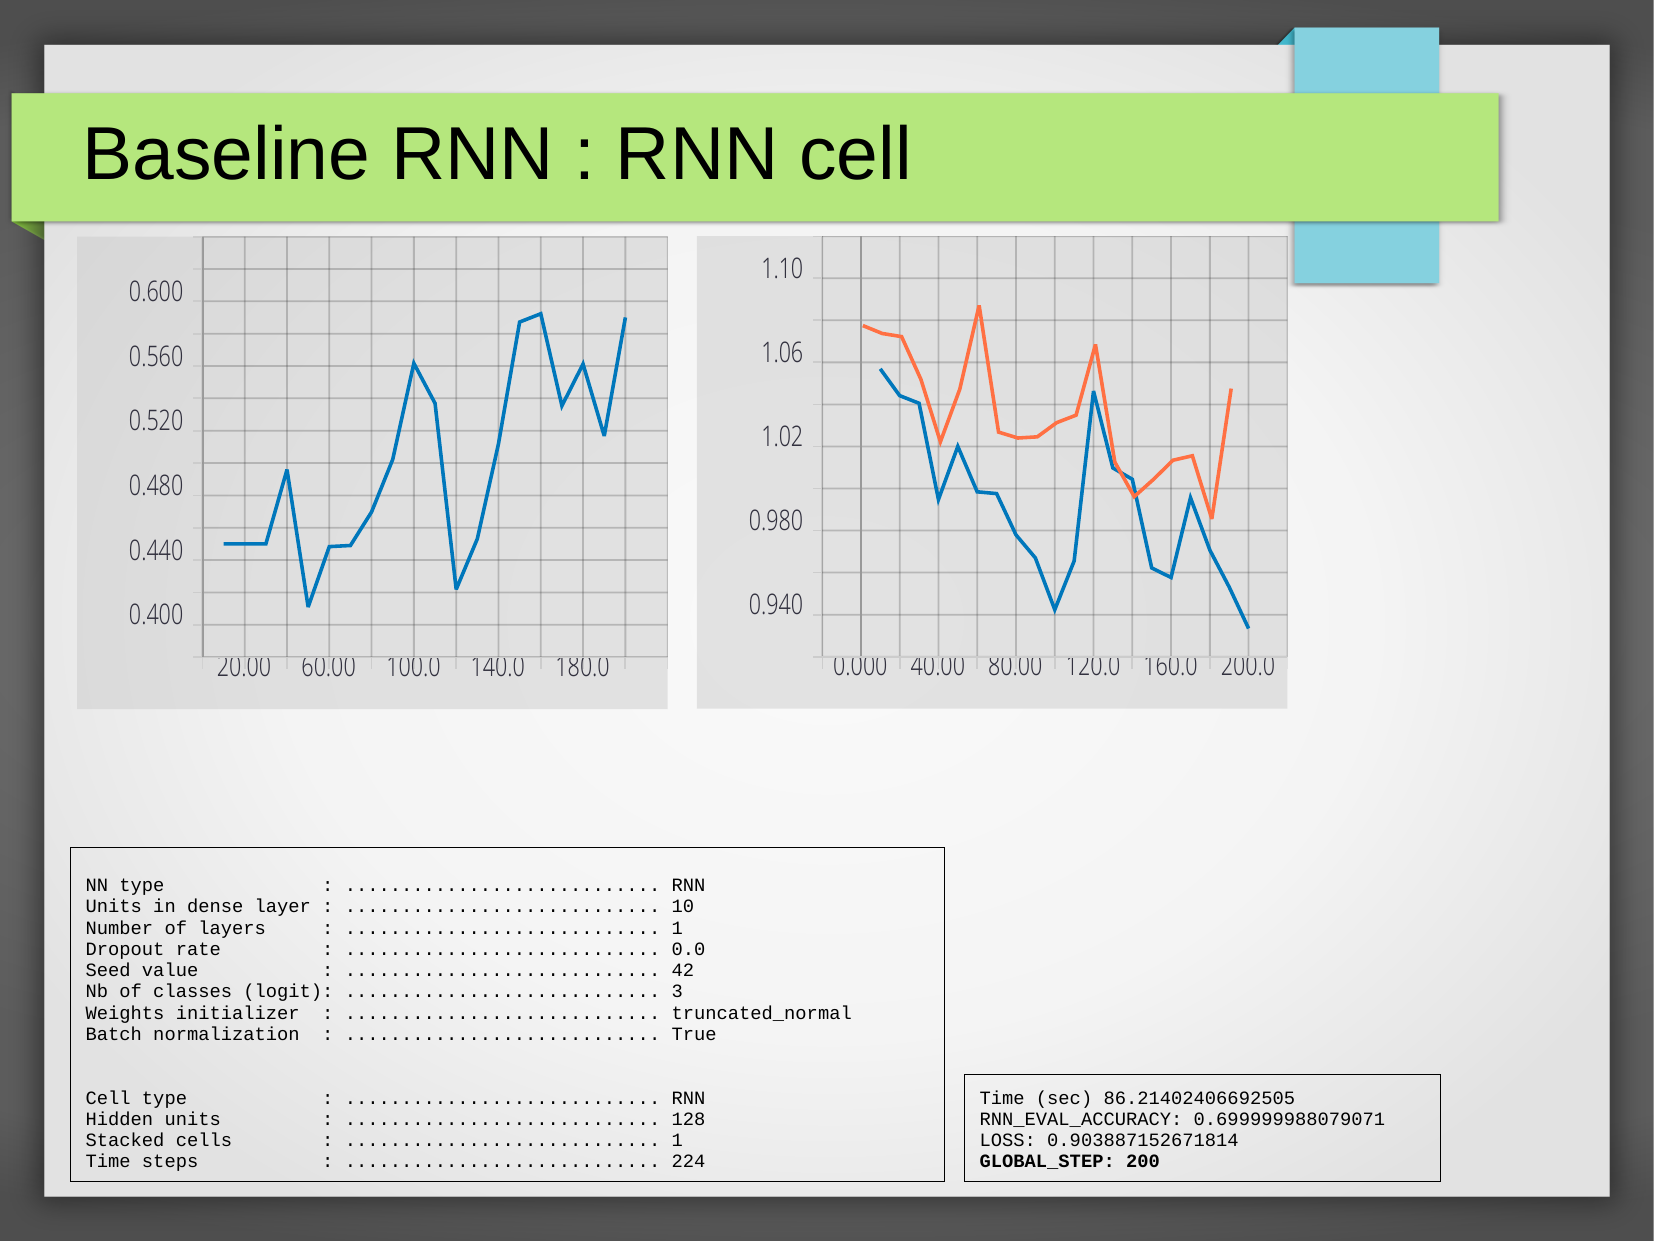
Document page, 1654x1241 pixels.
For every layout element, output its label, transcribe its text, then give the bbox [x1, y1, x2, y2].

picture [0, 0, 1654, 1241]
title Baseline RNN : RNN cell [82, 94, 1264, 213]
text_box Time (sec) 86.21402406692505 RNN_EVAL_ACCURACY: 0.699999988079071 LOSS: 0.903887152671814 GLOBAL_STEP: 200 [964, 1074, 1441, 1182]
text_box NN type : ............................ RNN Units in dense layer : ............................ 10 Number of layers : ............................ 1 Dropout rate : ............................ 0.0 Seed value : ............................ 42 Nb of classes (logit): ............................ 3 Weights initializer : ............................ truncated_normal Batch normalization : ............................ True Cell type : ............................ RNN Hidden units : ............................ 128 Stacked cells : ............................ 1 Time steps : ............................ 224 [70, 847, 945, 1182]
